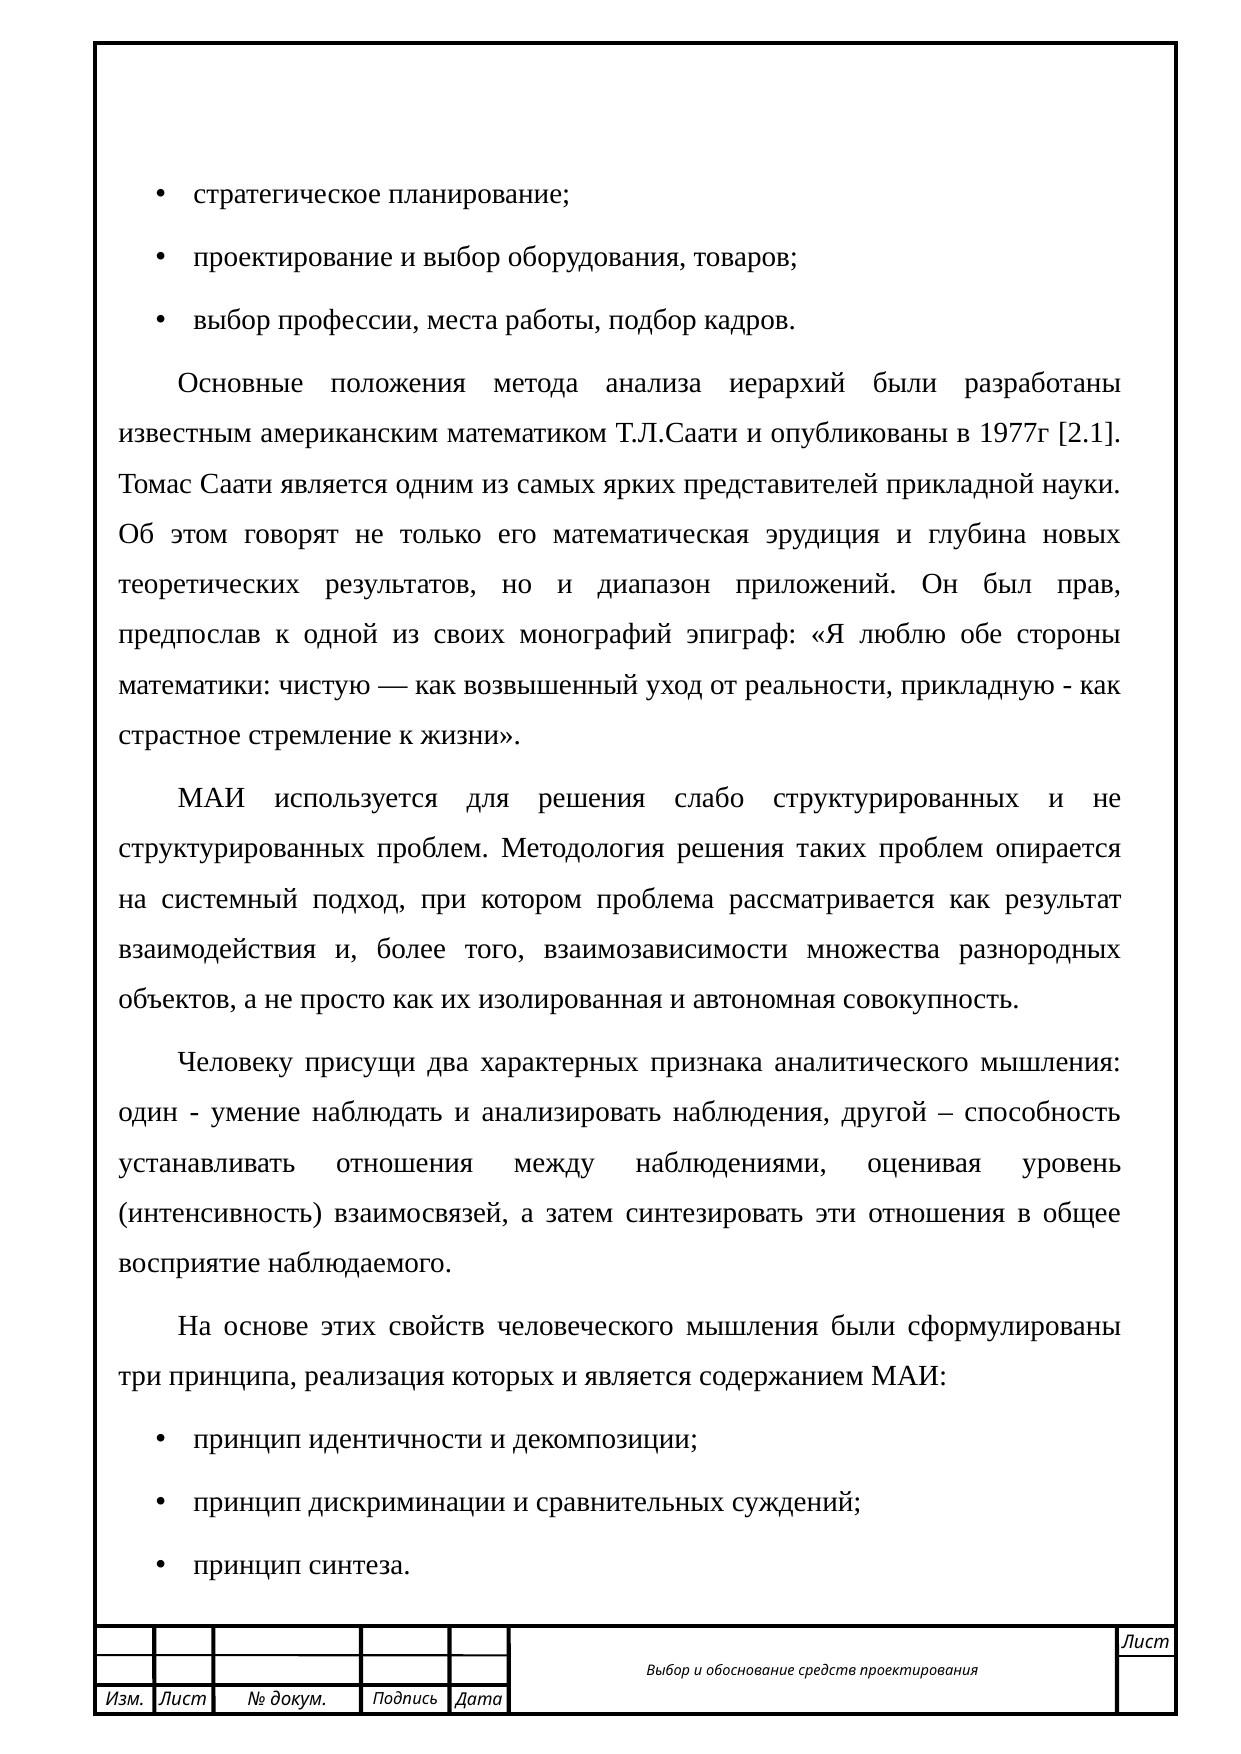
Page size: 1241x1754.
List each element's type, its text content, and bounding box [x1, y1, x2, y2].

text На основе этих свойств человеческого мышления были сформулированы три принципа, реализация которых и является содержанием МАИ: [118, 1308, 1122, 1392]
text Человеку присущи два характерных признака аналитического мышления: один - умение наблюдать и анализировать наблюдения, другой – способность устанавливать отношения между наблюдениями, оценивая уровень (интенсивность) взаимосвязей, а затем синтезировать эти отношения в общее восприятие наблюдаемого. [118, 1044, 1122, 1279]
list принцип дискриминации и сравнительных суждений; [156, 1484, 1122, 1518]
text МАИ используется для решения слабо структурированных и не структурированных проблем. Методология решения таких проблем опирается на системный подход, при котором проблема рассматривается как результат взаимодействия и, более того, взаимозависимости множества разнородных объектов, а не просто как их изолированная и автономная совокупность. [118, 780, 1122, 1015]
text Основные положения метода анализа иерархий были разработаны известным американским математиком Т.Л.Саати и опубликованы в 1977г [2.1]. Томас Саати является одним из самых ярких представителей прикладной науки. Об этом говорят не только его математическая эрудиция и глубина новых теоретических результатов, но и диапазон приложений. Он был прав, предпослав к одной из своих монографий эпиграф: «Я люблю обе стороны математики: чистую — как возвышенный уход от реальности, прикладную - как страстное стремление к жизни». [118, 365, 1122, 751]
list принцип идентичности и декомпозиции; [156, 1421, 1122, 1455]
list проектирование и выбор оборудования, товаров; [156, 239, 1122, 273]
list выбор профессии, места работы, подбор кадров. [156, 302, 1122, 336]
list стратегическое планирование; [156, 176, 1122, 210]
list принцип синтеза. [156, 1547, 1122, 1581]
